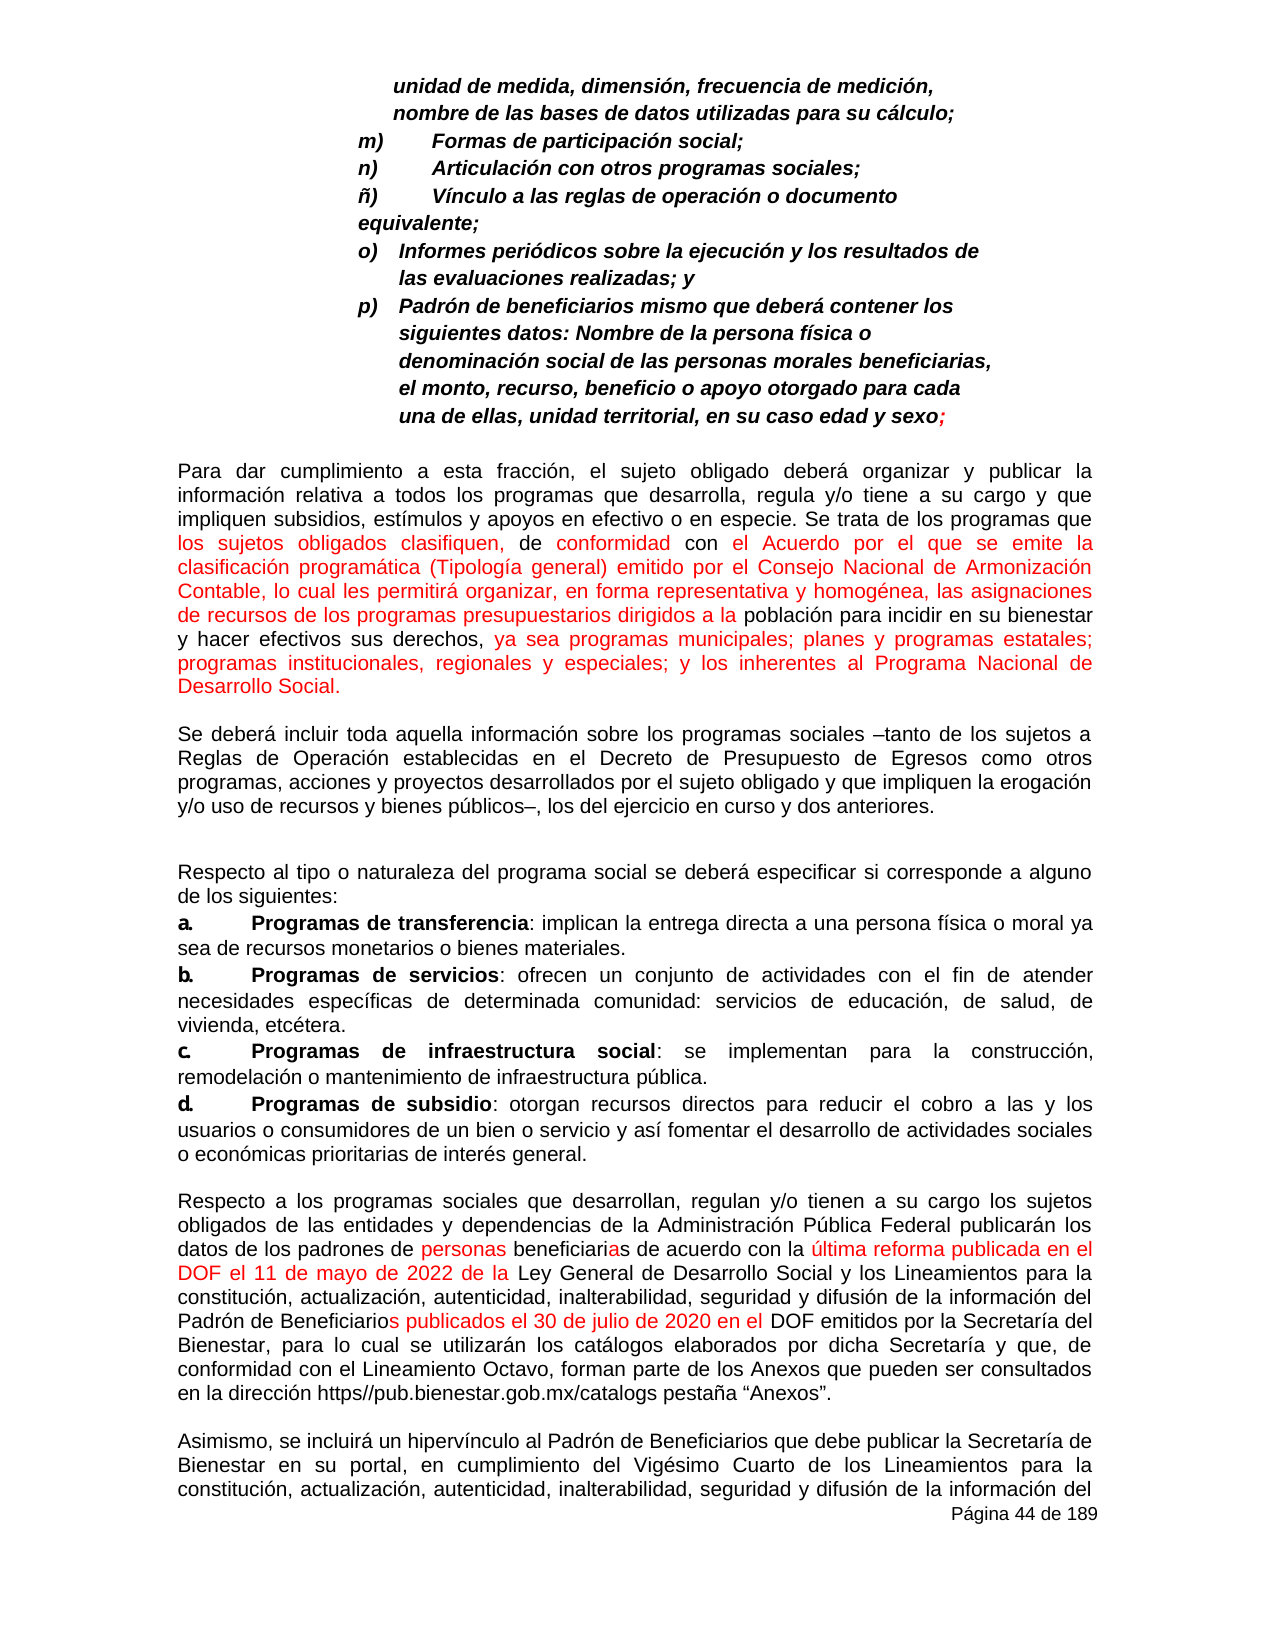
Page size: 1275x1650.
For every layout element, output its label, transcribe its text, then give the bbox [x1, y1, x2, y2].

list Programas de servicios: ofrecen un conjunto de actividades con el fin de atender necesidades específicas de determinada comunidad: servicios de educación, de salud, de vivienda, etcétera. [177, 960, 1094, 1037]
list Programas de infraestructura social: se implementan para la construcción, remodelación o mantenimiento de infraestructura pública. [177, 1037, 1094, 1089]
text Asimismo, se incluirá un hipervínculo al Padrón de Beneficiarios que debe publicar la Secretaría de Bienestar en su portal, en cumplimiento del Vigésimo Cuarto de los Lineamientos para la constitución, actualización, autenticidad, inalterabilidad, seguridad y difusión de la información del [177, 1429, 1093, 1501]
list n) Articulación con otros programas sociales; [358, 156, 1006, 180]
text Se deberá incluir toda aquella información sobre los programas sociales –tanto de los sujetos a Reglas de Operación establecidas en el Decreto de Presupuesto de Egresos como otros programas, acciones y proyectos desarrollados por el sujeto obligado y que impliquen la erogación y/o uso de recursos y bienes públicos–, los del ejercicio en curso y dos anteriores. [177, 722, 1093, 818]
list Programas de subsidio: otorgan recursos directos para reducir el cobro a las y los usuarios o consumidores de un bien o servicio y así fomentar el desarrollo de actividades sociales o económicas prioritarias de interés general. [177, 1089, 1094, 1165]
list unidad de medida, dimensión, frecuencia de medición, nombre de las bases de datos utilizadas para su cálculo; [358, 74, 1006, 125]
list m) Formas de participación social; [358, 129, 1006, 153]
text Respecto a los programas sociales que desarrollan, regulan y/o tienen a su cargo los sujetos obligados de las entidades y dependencias de la Administración Pública Federal publicarán los datos de los padrones de personas beneficiarias de acuerdo con la última reforma publicada en el DOF el 11 de mayo de 2022 de la Ley General de Desarrollo Social y los Lineamientos para la constitución, actualización, autenticidad, inalterabilidad, seguridad y difusión de la información del Padrón de Beneficiarios publicados el 30 de julio de 2020 en el DOF emitidos por la Secretaría del Bienestar, para lo cual se utilizarán los catálogos elaborados por dicha Secretaría y que, de conformidad con el Lineamiento Octavo, forman parte de los Anexos que pueden ser consultados en la dirección https//pub.bienestar.gob.mx/catalogs pestaña “Anexos”. [177, 1189, 1093, 1405]
list ñ) Vínculo a las reglas de operación o documento equivalente; [358, 184, 1006, 235]
list o) Informes periódicos sobre la ejecución y los resultados de las evaluaciones realizadas; y [358, 239, 1006, 290]
list Programas de transferencia: implican la entrega directa a una persona física o moral ya sea de recursos monetarios o bienes materiales. [177, 908, 1094, 960]
text Para dar cumplimiento a esta fracción, el sujeto obligado deberá organizar y publicar la información relativa a todos los programas que desarrolla, regula y/o tiene a su cargo y que impliquen subsidios, estímulos y apoyos en efectivo o en especie. Se trata de los programas que los sujetos obligados clasifiquen, de conformidad con el Acuerdo por el que se emite la clasificación programática (Tipología general) emitido por el Consejo Nacional de Armonización Contable, lo cual les permitirá organizar, en forma representativa y homogénea, las asignaciones de recursos de los programas presupuestarios dirigidos a la población para incidir en su bienestar y hacer efectivos sus derechos, ya sea programas municipales; planes y programas estatales; programas institucionales, regionales y especiales; y los inherentes al Programa Nacional de Desarrollo Social. [177, 459, 1093, 698]
list p) Padrón de beneficiarios mismo que deberá contener los siguientes datos: Nombre de la persona física o denominación social de las personas morales beneficiarias, el monto, recurso, beneficio o apoyo otorgado para cada una de ellas, unidad territorial, en su caso edad y sexo; [358, 294, 1006, 428]
text Respecto al tipo o naturaleza del programa social se deberá especificar si corresponde a alguno de los siguientes: [177, 860, 1093, 908]
